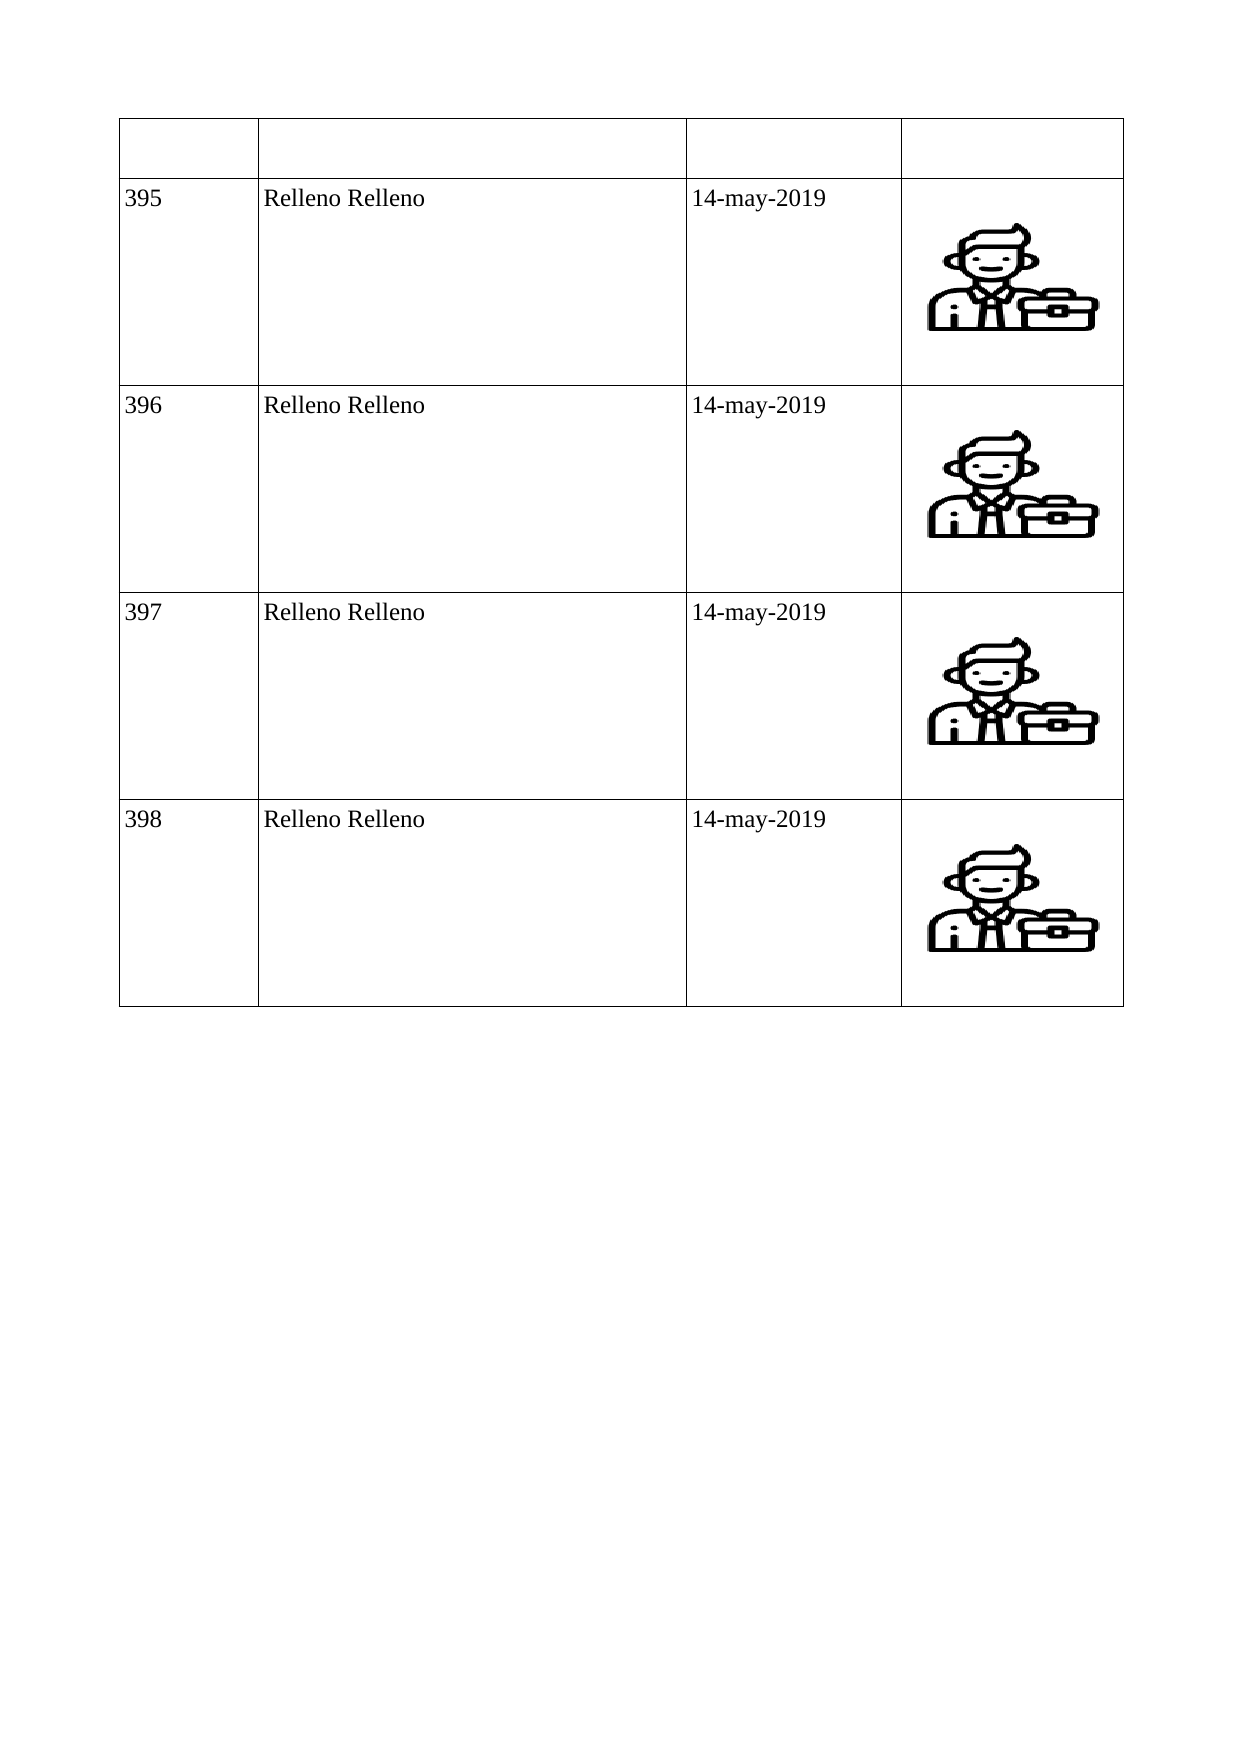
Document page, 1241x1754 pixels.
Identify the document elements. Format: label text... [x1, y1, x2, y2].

picture [919, 430, 1109, 538]
table_cell [14, 118, 119, 178]
table_cell [902, 593, 1123, 637]
table_cell 396 [120, 386, 258, 592]
table_cell a [902, 386, 1123, 592]
picture [919, 223, 1109, 331]
table_cell [14, 385, 119, 592]
table_cell 397 [120, 593, 258, 798]
table_cell [259, 119, 686, 178]
table_cell Relleno Relleno [259, 593, 686, 798]
table_cell 14-may-2019 [687, 386, 901, 592]
table_cell [901, 1007, 1123, 1051]
table_cell a [902, 224, 1123, 384]
table_cell [14, 592, 119, 798]
table_cell [902, 179, 1123, 223]
table_cell a [902, 119, 1123, 178]
table_cell Relleno Relleno [259, 386, 686, 592]
table_cell [14, 799, 119, 1006]
table_cell 14-may-2019 [687, 800, 901, 1006]
table_cell Relleno Relleno [259, 800, 686, 1006]
table_cell [14, 178, 119, 384]
table_cell Relleno Relleno [259, 179, 686, 384]
table_cell 395 [120, 179, 258, 384]
table_cell 14-may-2019 [687, 593, 901, 798]
table_cell [120, 119, 258, 178]
table_cell 14-may-2019 [687, 179, 901, 384]
table_cell a [902, 800, 1123, 1006]
table_cell a [902, 638, 1123, 798]
picture [919, 844, 1109, 952]
table_cell 398 [120, 800, 258, 1006]
picture [919, 637, 1109, 745]
table_cell [686, 1007, 901, 1051]
table_cell [14, 1006, 119, 1051]
table_cell [687, 119, 901, 178]
table_cell [119, 1007, 258, 1051]
table_cell [258, 1007, 686, 1051]
